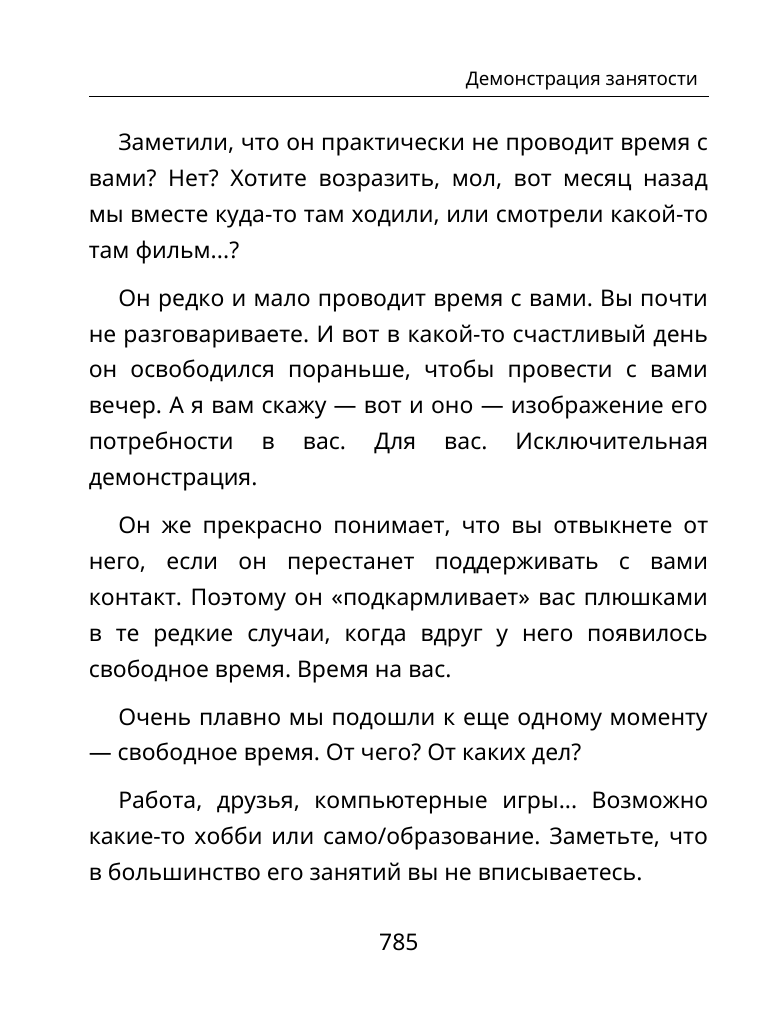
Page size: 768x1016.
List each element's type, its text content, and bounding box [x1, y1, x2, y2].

text Очень плавно мы подошли к еще одному моменту — свободное время. От чего? От каких дел? [88, 700, 709, 768]
text Заметили, что он практически не проводит время с вами? Нет? Хотите возразить, мол, вот месяц назад мы вместе куда-то там ходили, или смотрели какой-то там фильм...? [88, 126, 709, 265]
text Он редко и мало проводит время с вами. Вы почти не разговариваете. И вот в какой-то счастливый день он освободился пораньше, чтобы провести с вами вечер. А я вам скажу — вот и оно — изображение его потребности в вас. Для вас. Исключительная демонстрация. [88, 282, 709, 492]
text Работа, друзья, компьютерные игры... Возможно какие-то хобби или само/образование. Заметьте, что в большинство его занятий вы не вписываетесь. [88, 784, 709, 887]
text Он же прекрасно понимает, что вы отвыкнете от него, если он перестанет поддерживать с вами контакт. Поэтому он «подкармливает» вас плюшками в те редкие случаи, когда вдруг у него появилось свободное время. Время на вас. [88, 509, 709, 684]
